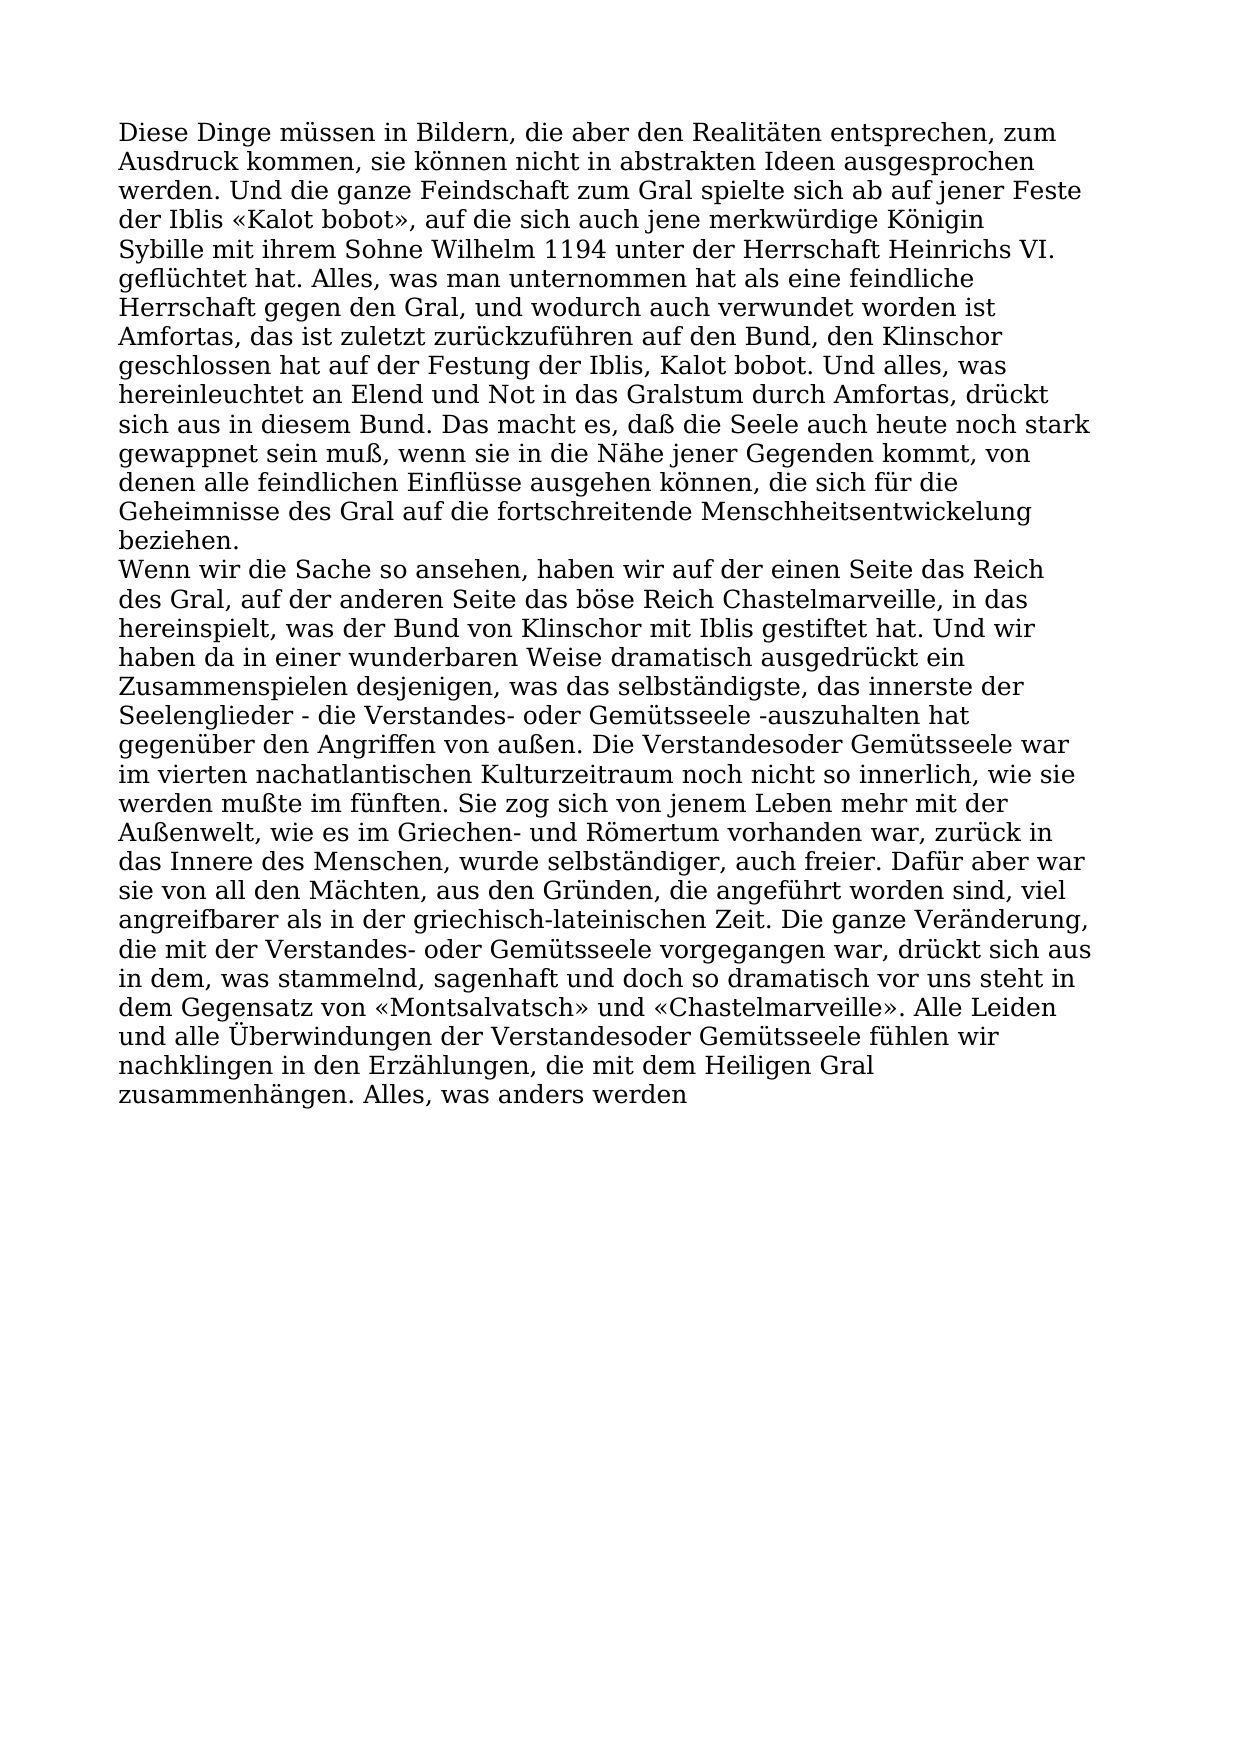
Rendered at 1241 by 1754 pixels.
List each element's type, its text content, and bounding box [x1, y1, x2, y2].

text Wenn wir die Sache so ansehen, haben wir auf der einen Seite das Reich [118, 556, 1122, 585]
text gewappnet sein muß, wenn sie in die Nähe jener Gegenden kommt, von [118, 439, 1122, 468]
text das Innere des Menschen, wurde selbständiger, auch freier. Dafür aber war [118, 847, 1122, 876]
text geschlossen hat auf der Festung der Iblis, Kalot bobot. Und alles, was [118, 351, 1122, 381]
text denen alle feindlichen Einflüsse ausgehen können, die sich für die [118, 468, 1122, 497]
text Diese Dinge müssen in Bildern, die aber den Realitäten entsprechen, zum [118, 118, 1122, 147]
text hereinleuchtet an Elend und Not in das Gralstum durch Amfortas, drückt [118, 381, 1122, 410]
text sie von all den Mächten, aus den Gründen, die angeführt worden sind, viel [118, 876, 1122, 906]
text und alle Überwindungen der Verstandesoder Gemütsseele fühlen wir [118, 1022, 1122, 1051]
text angreifbarer als in der griechisch-lateinischen Zeit. Die ganze Veränderung, [118, 906, 1122, 935]
text dem Gegensatz von «Montsalvatsch» und «Chastelmarveille». Alle Leiden [118, 993, 1122, 1022]
text gegenüber den Angriffen von außen. Die Verstandesoder Gemütsseele war [118, 731, 1122, 760]
text Herrschaft gegen den Gral, und wodurch auch verwundet worden ist [118, 293, 1122, 322]
text Sybille mit ihrem Sohne Wilhelm 1194 unter der Herrschaft Heinrichs VI. [118, 235, 1122, 264]
text die mit der Verstandes- oder Gemütsseele vorgegangen war, drückt sich aus [118, 935, 1122, 964]
text in dem, was stammelnd, sagenhaft und doch so dramatisch vor uns steht in [118, 964, 1122, 993]
text der Iblis «Kalot bobot», auf die sich auch jene merkwürdige Königin [118, 206, 1122, 235]
text Seelenglieder - die Verstandes- oder Gemütsseele -auszuhalten hat [118, 701, 1122, 731]
text haben da in einer wunderbaren Weise dramatisch ausgedrückt ein [118, 643, 1122, 672]
text nachklingen in den Erzählungen, die mit dem Heiligen Gral [118, 1051, 1122, 1081]
text im vierten nachatlantischen Kulturzeitraum noch nicht so innerlich, wie sie [118, 760, 1122, 789]
text Außenwelt, wie es im Griechen- und Römertum vorhanden war, zurück in [118, 818, 1122, 847]
text Geheimnisse des Gral auf die fortschreitende Menschheitsentwickelung [118, 497, 1122, 526]
text Ausdruck kommen, sie können nicht in abstrakten Ideen ausgesprochen [118, 147, 1122, 176]
text beziehen. [118, 526, 1122, 556]
text werden mußte im fünften. Sie zog sich von jenem Leben mehr mit der [118, 789, 1122, 818]
text Amfortas, das ist zuletzt zurückzuführen auf den Bund, den Klinschor [118, 322, 1122, 351]
text sich aus in diesem Bund. Das macht es, daß die Seele auch heute noch stark [118, 410, 1122, 439]
text geflüchtet hat. Alles, was man unternommen hat als eine feindliche [118, 264, 1122, 293]
text Zusammenspielen desjenigen, was das selbständigste, das innerste der [118, 672, 1122, 701]
text hereinspielt, was der Bund von Klinschor mit Iblis gestiftet hat. Und wir [118, 614, 1122, 643]
text zusammenhängen. Alles, was anders werden [118, 1081, 1122, 1110]
text des Gral, auf der anderen Seite das böse Reich Chastelmarveille, in das [118, 585, 1122, 614]
text werden. Und die ganze Feindschaft zum Gral spielte sich ab auf jener Feste [118, 176, 1122, 206]
